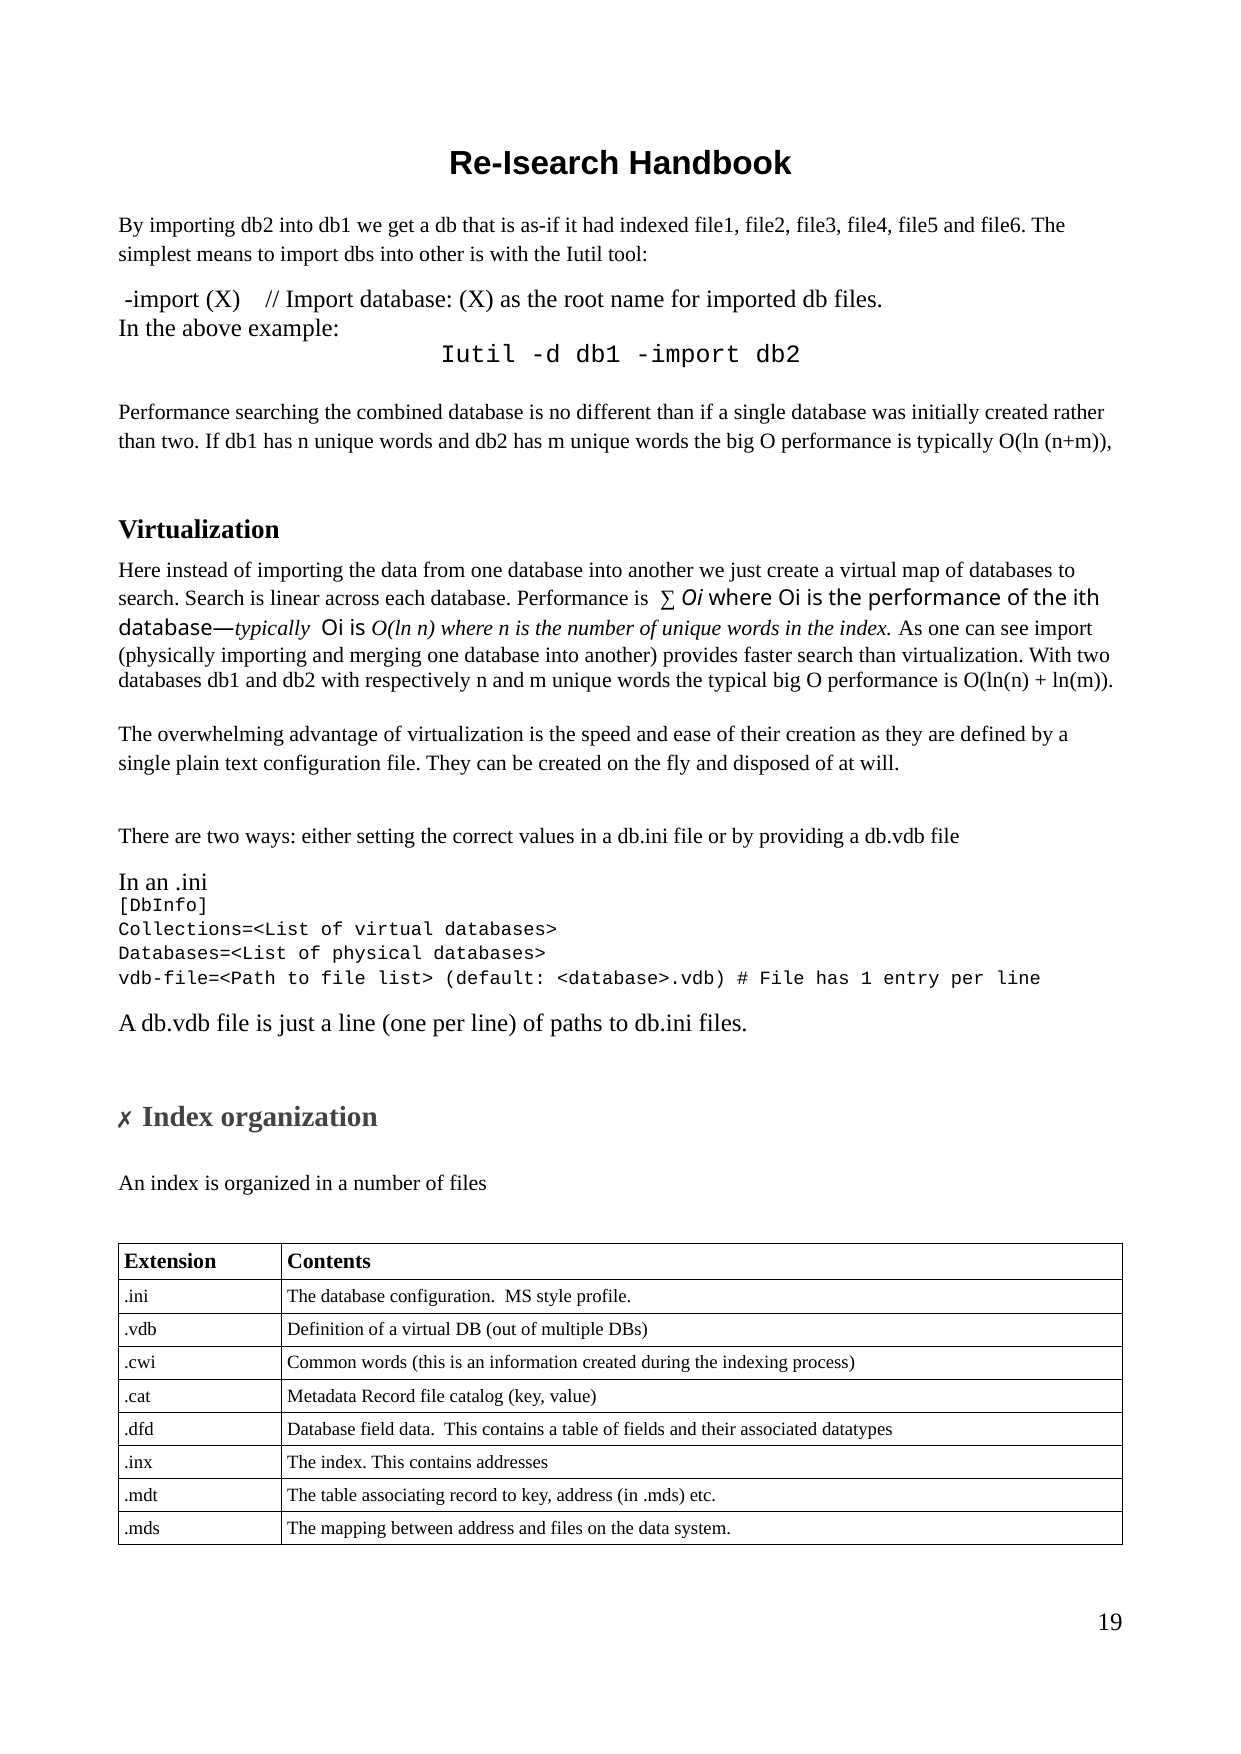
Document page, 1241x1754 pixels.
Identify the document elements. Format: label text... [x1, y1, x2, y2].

table_cell .cat [119, 1380, 281, 1412]
table_cell The index. This contains addresses [282, 1446, 1122, 1478]
text Collections=<List of virtual databases> [118, 920, 1122, 941]
text By importing db2 into db1 we get a db that is as-if it had indexed file1, file2, file3, file4, file5 and file6. The simplest means to import dbs into other is with the Iutil tool: [118, 212, 1122, 266]
table_cell .vdb [119, 1314, 281, 1346]
text In an .ini [118, 867, 1122, 895]
table_cell Metadata Record file catalog (key, value) [282, 1380, 1122, 1412]
text An index is organized in a number of files [118, 1170, 1122, 1195]
table_cell .ini [119, 1280, 281, 1312]
table_cell Database field data. This contains a table of fields and their associated datatypes [282, 1413, 1122, 1445]
table_header Extension [119, 1244, 281, 1279]
text A db.vdb file is just a line (one per line) of paths to db.ini files. [118, 1008, 1122, 1037]
table_cell .inx [119, 1446, 281, 1478]
text Performance searching the combined database is no different than if a single database was initially created rather than two. If db1 has n unique words and db2 has m unique words the big O performance is typically O(ln (n+m)), [118, 399, 1122, 453]
text Here instead of importing the data from one database into another we just create a virtual map of databases to search. Search is linear across each database. Performance is ∑ Oi where Oi is the performance of the ith database—typically Oi is O(ln n) where n is the number of unique words in the index. As one can see import (physically importing and merging one database into another) provides faster search than virtualization. With two databases db1 and db2 with respectively n and m unique words the typical big O performance is O(ln(n) + ln(m)). [118, 557, 1122, 692]
table_cell The table associating record to key, address (in .mds) etc. [282, 1479, 1122, 1511]
subtitle Virtualization [118, 513, 1122, 544]
table_cell The database configuration. MS style profile. [282, 1280, 1122, 1312]
text There are two ways: either setting the correct values in a db.ini file or by providing a db.vdb file [118, 823, 1122, 848]
table_cell .mdt [119, 1479, 281, 1511]
text In the above example: [118, 313, 1122, 342]
table_cell .cwi [119, 1347, 281, 1379]
text Databases=<List of physical databases> [118, 944, 1122, 965]
table_header Contents [282, 1244, 1122, 1279]
table_cell .mds [119, 1512, 281, 1544]
table_cell .dfd [119, 1413, 281, 1445]
table_cell Common words (this is an information created during the indexing process) [282, 1347, 1122, 1379]
text -import (X) // Import database: (X) as the root name for imported db files. [118, 284, 1122, 313]
table_cell Definition of a virtual DB (out of multiple DBs) [282, 1314, 1122, 1346]
text The overwhelming advantage of virtualization is the speed and ease of their creation as they are defined by a single plain text configuration file. They can be created on the fly and disposed of at will. [118, 721, 1122, 775]
table_cell The mapping between address and files on the data system. [282, 1512, 1122, 1544]
text vdb-file=<Path to file list> (default: <database>.vdb) # File has 1 entry per line [118, 968, 1122, 990]
text Iutil -d db1 -import db2 [118, 342, 1122, 370]
subtitle Index organization [118, 1099, 1122, 1132]
text [DbInfo] [118, 895, 1122, 917]
